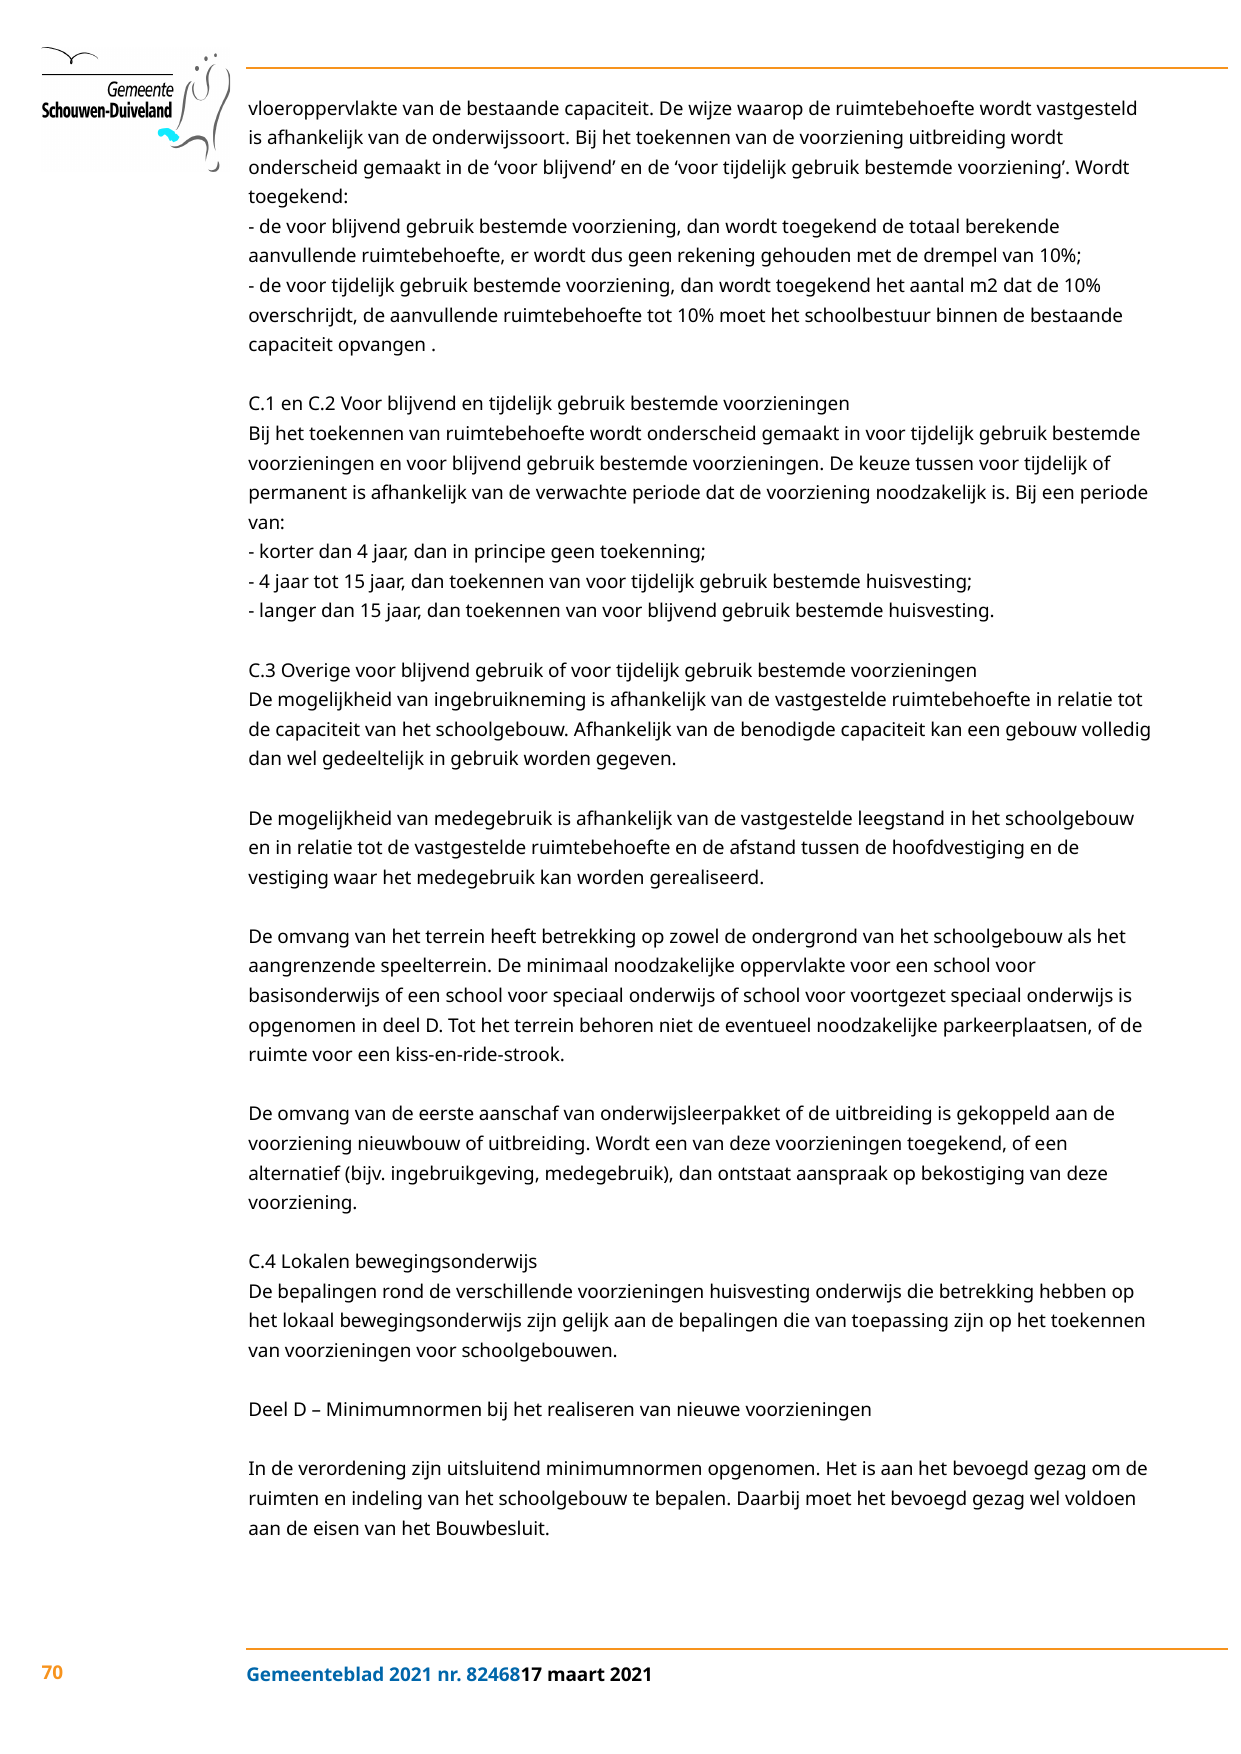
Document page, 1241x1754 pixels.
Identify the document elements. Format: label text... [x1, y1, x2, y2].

text - langer dan 15 jaar, dan toekennen van voor blijvend gebruik bestemde huisvesting. [248, 598, 1152, 623]
text vloeroppervlakte van de bestaande capaciteit. De wijze waarop de ruimtebehoefte wordt vastgesteld is afhankelijk van de onderwijssoort. Bij het toekennen van de voorziening uitbreiding wordt onderscheid gemaakt in de ‘voor blijvend’ en de ‘voor tijdelijk gebruik bestemde voorziening’. Wordt toegekend: [248, 95, 1152, 209]
text De bepalingen rond de verschillende voorzieningen huisvesting onderwijs die betrekking hebben op het lokaal bewegingsonderwijs zijn gelijk aan de bepalingen die van toepassing zijn op het toekennen van voorzieningen voor schoolgebouwen. [248, 1278, 1152, 1363]
text C.1 en C.2 Voor blijvend en tijdelijk gebruik bestemde voorzieningen [248, 391, 1152, 416]
text De mogelijkheid van medegebruik is afhankelijk van de vastgestelde leegstand in het schoolgebouw en in relatie tot de vastgestelde ruimtebehoefte en de afstand tussen de hoofdvestiging en de vestiging waar het medegebruik kan worden gerealiseerd. [248, 805, 1152, 890]
text - 4 jaar tot 15 jaar, dan toekennen van voor tijdelijk gebruik bestemde huisvesting; [248, 568, 1152, 594]
text De omvang van het terrein heeft betrekking op zowel de ondergrond van het schoolgebouw als het aangrenzende speelterrein. De minimaal noodzakelijke oppervlakte voor een school voor basisonderwijs of een school voor speciaal onderwijs of school voor voortgezet speciaal onderwijs is opgenomen in deel D. Tot het terrein behoren niet de eventueel noodzakelijke parkeerplaatsen, of de ruimte voor een kiss-en-ride-strook. [248, 923, 1152, 1067]
text - de voor tijdelijk gebruik bestemde voorziening, dan wordt toegekend het aantal m2 dat de 10% overschrijdt, de aanvullende ruimtebehoefte tot 10% moet het schoolbestuur binnen de bestaande capaciteit opvangen . [248, 272, 1152, 357]
text Bij het toekennen van ruimtebehoefte wordt onderscheid gemaakt in voor tijdelijk gebruik bestemde voorzieningen en voor blijvend gebruik bestemde voorzieningen. De keuze tussen voor tijdelijk of permanent is afhankelijk van de verwachte periode dat de voorziening noodzakelijk is. Bij een periode van: [248, 420, 1152, 535]
text In de verordening zijn uitsluitend minimumnormen opgenomen. Het is aan het bevoegd gezag om de ruimten en indeling van het schoolgebouw te bepalen. Daarbij moet het bevoegd gezag wel voldoen aan de eisen van het Bouwbesluit. [248, 1456, 1152, 1541]
text - de voor blijvend gebruik bestemde voorziening, dan wordt toegekend de totaal berekende aanvullende ruimtebehoefte, er wordt dus geen rekening gehouden met de drempel van 10%; [248, 213, 1152, 268]
text De mogelijkheid van ingebruikneming is afhankelijk van de vastgestelde ruimtebehoefte in relatie tot de capaciteit van het schoolgebouw. Afhankelijk van de benodigde capaciteit kan een gebouw volledig dan wel gedeeltelijk in gebruik worden gegeven. [248, 686, 1152, 771]
picture [41, 47, 231, 172]
text - korter dan 4 jaar, dan in principe geen toekenning; [248, 538, 1152, 564]
text Deel D – Minimumnormen bij het realiseren van nieuwe voorzieningen [248, 1396, 1152, 1422]
text C.4 Lokalen bewegingsonderwijs [248, 1248, 1152, 1274]
text C.3 Overige voor blijvend gebruik of voor tijdelijk gebruik bestemde voorzieningen [248, 657, 1152, 683]
text De omvang van de eerste aanschaf van onderwijsleerpakket of de uitbreiding is gekoppeld aan de voorziening nieuwbouw of uitbreiding. Wordt een van deze voorzieningen toegekend, of een alternatief (bijv. ingebruikgeving, medegebruik), dan ontstaat aanspraak op bekostiging van deze voorziening. [248, 1101, 1152, 1215]
